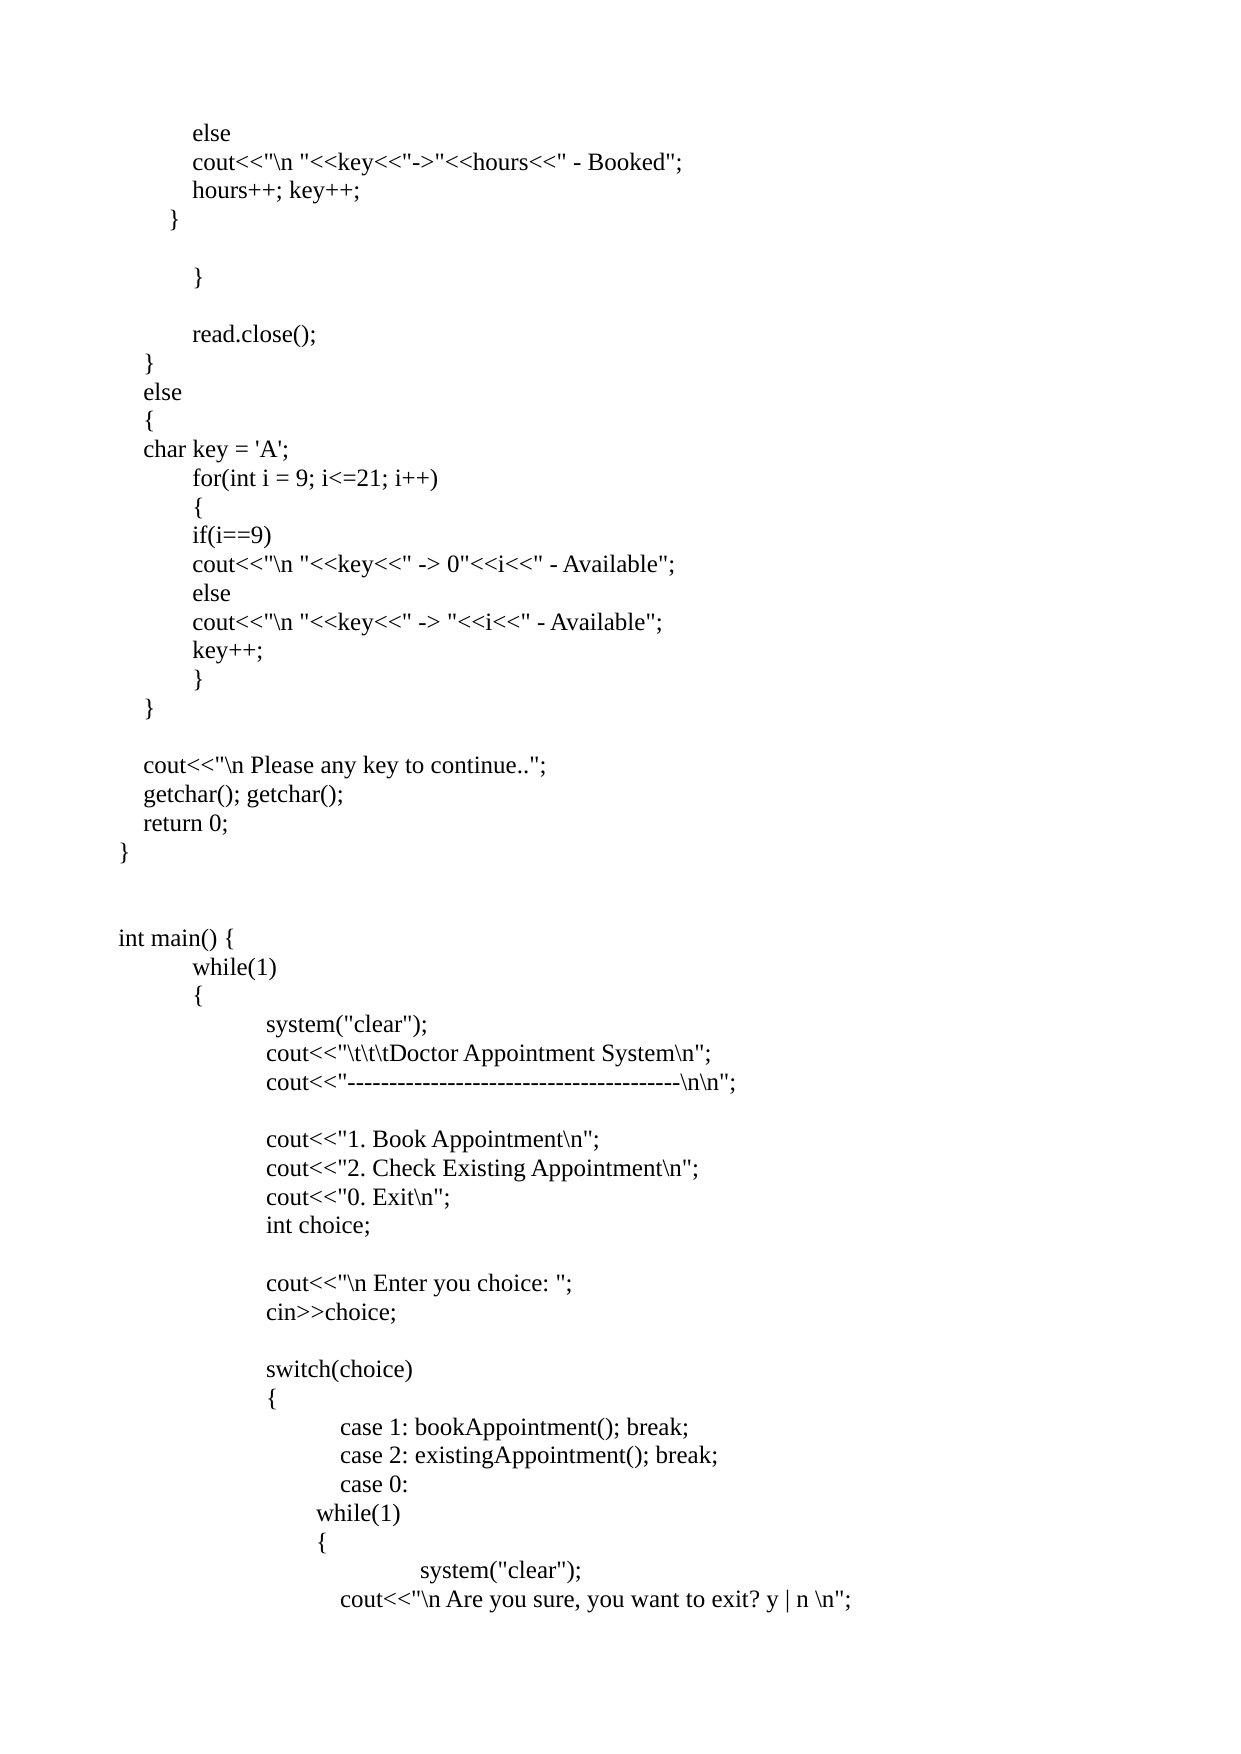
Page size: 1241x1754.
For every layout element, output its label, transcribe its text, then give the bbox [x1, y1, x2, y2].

text cout<<"\n Are you sure, you want to exit? y | n \n"; [118, 1584, 1122, 1613]
text cout<<"\n Enter you choice: "; [118, 1268, 1122, 1297]
text { [118, 1383, 1122, 1412]
text read.close(); [118, 319, 1122, 348]
text case 1: bookAppointment(); break; [118, 1412, 1122, 1441]
text { [118, 981, 1122, 1009]
text for(int i = 9; i<=21; i++) [118, 463, 1122, 492]
text cout<<"\n Please any key to continue.."; [118, 751, 1122, 779]
text cout<<"----------------------------------------\n\n"; [118, 1067, 1122, 1096]
text } [118, 693, 1122, 722]
text cin>>choice; [118, 1297, 1122, 1326]
text key++; [118, 636, 1122, 664]
text int choice; [118, 1211, 1122, 1239]
text { [118, 406, 1122, 434]
text case 0: [118, 1469, 1122, 1498]
text cout<<"\n "<<key<<" -> "<<i<<" - Available"; [118, 607, 1122, 636]
text cout<<"\t\t\tDoctor Appointment System\n"; [118, 1038, 1122, 1067]
text } [118, 262, 1122, 291]
text hours++; key++; [118, 176, 1122, 204]
text if(i==9) [118, 521, 1122, 549]
text cout<<"\n "<<key<<" -> 0"<<i<<" - Available"; [118, 549, 1122, 578]
text switch(choice) [118, 1354, 1122, 1383]
text else [118, 578, 1122, 607]
text system("clear"); [118, 1009, 1122, 1038]
text while(1) [118, 952, 1122, 981]
text char key = 'A'; [118, 434, 1122, 463]
text return 0; [118, 808, 1122, 837]
text while(1) [118, 1498, 1122, 1527]
text cout<<"0. Exit\n"; [118, 1182, 1122, 1211]
text cout<<"\n "<<key<<"->"<<hours<<" - Booked"; [118, 147, 1122, 176]
text else [118, 118, 1122, 147]
text else [118, 377, 1122, 406]
text getchar(); getchar(); [118, 779, 1122, 808]
text { [118, 1527, 1122, 1556]
text } [118, 204, 1122, 233]
text { [118, 492, 1122, 521]
text system("clear"); [118, 1556, 1122, 1584]
text } [118, 837, 1122, 866]
text int main() { [118, 923, 1122, 952]
text } [118, 664, 1122, 693]
text cout<<"1. Book Appointment\n"; [118, 1124, 1122, 1153]
text case 2: existingAppointment(); break; [118, 1441, 1122, 1469]
text } [118, 348, 1122, 377]
text cout<<"2. Check Existing Appointment\n"; [118, 1153, 1122, 1182]
